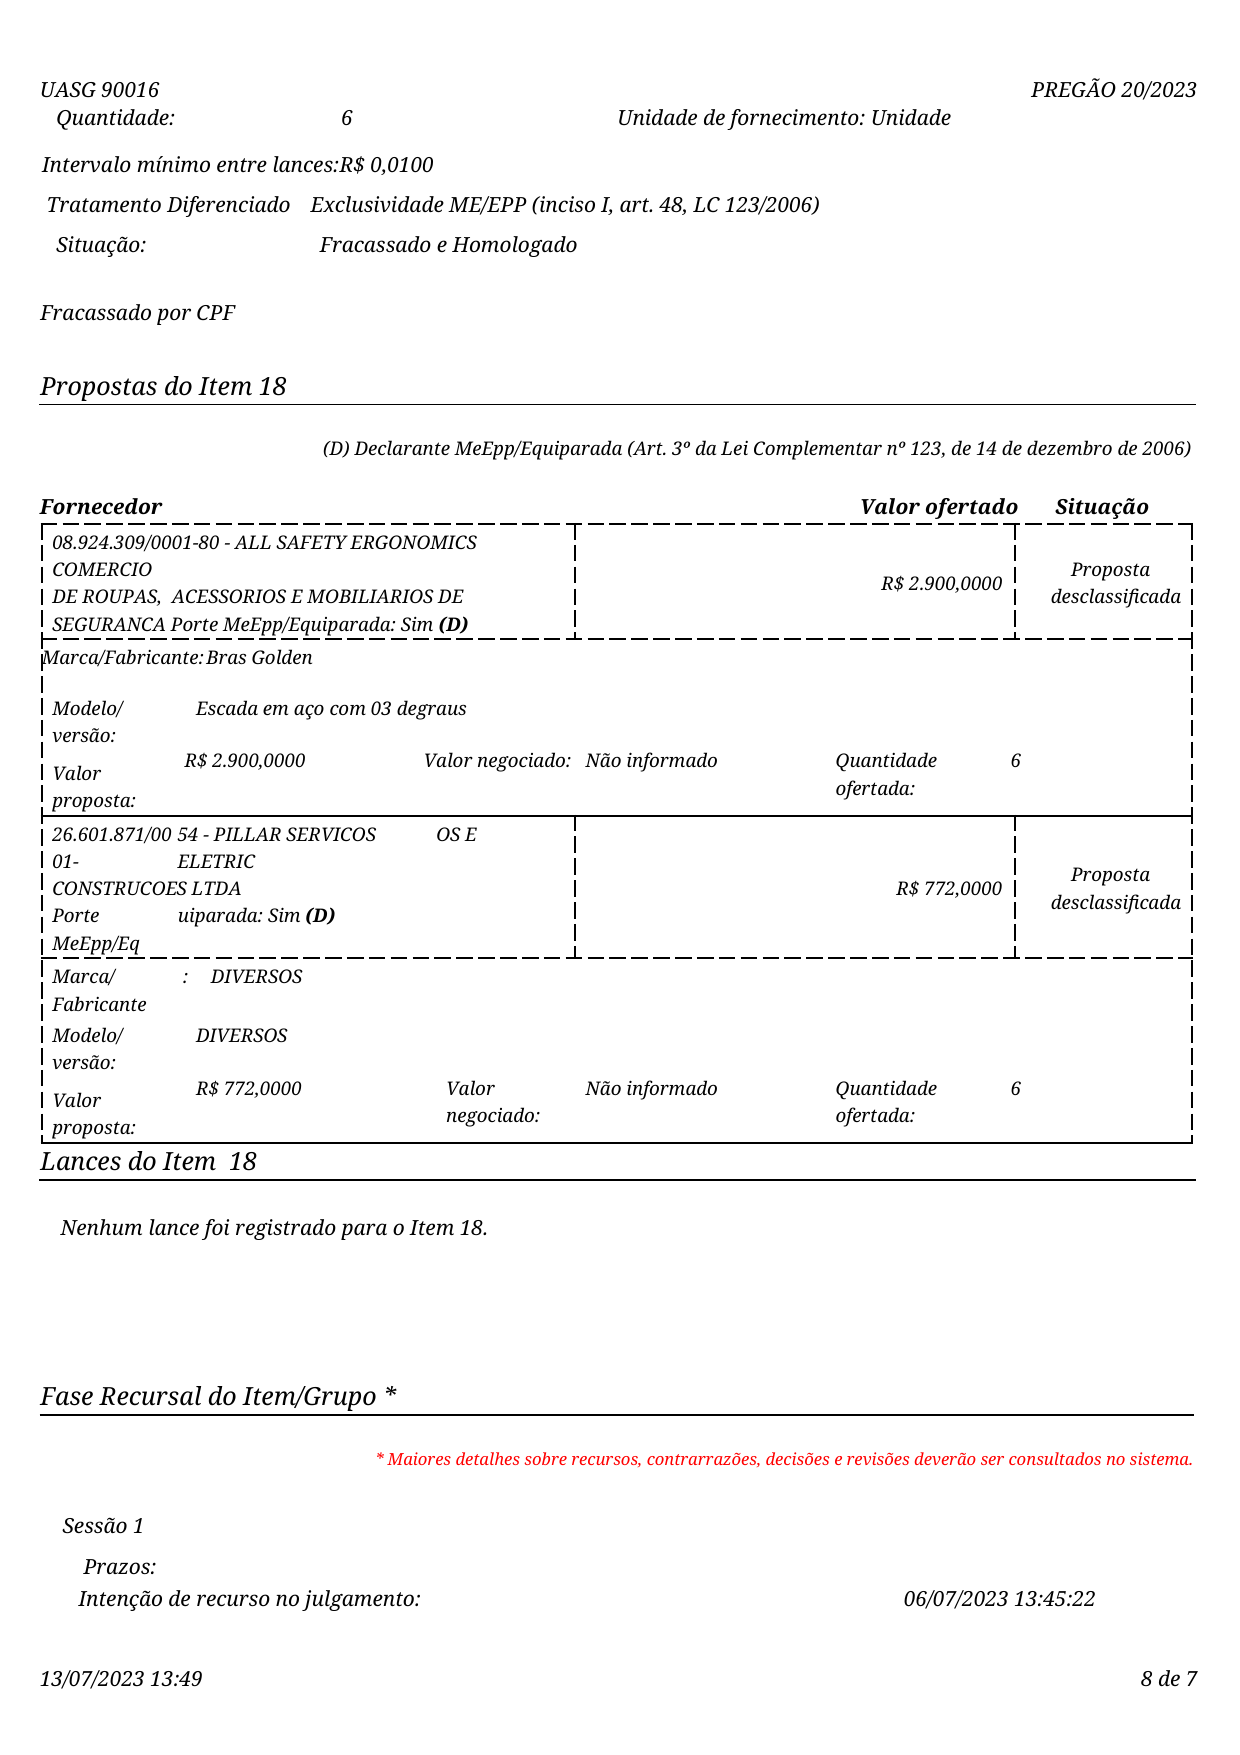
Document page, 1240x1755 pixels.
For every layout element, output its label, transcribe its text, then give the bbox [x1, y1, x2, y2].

table_cell [1051, 742, 1192, 814]
table_cell Marca/Fabricante: Bras Golden [42, 638, 575, 691]
text Fase Recursal do Item/Grupo * [40, 1379, 1199, 1413]
text Intervalo mínimo entre lances: R$ 0,0100 [39, 151, 1199, 179]
table_cell [446, 1018, 575, 1069]
table_cell [575, 691, 835, 742]
table_cell [1051, 1018, 1192, 1069]
text Situação: Fracassado e Homologado [39, 230, 1199, 258]
table_cell 26.601.871/0001- CONSTRUCOE Porte MeEpp/Eq [42, 817, 184, 957]
table_cell 6 [1000, 742, 1051, 814]
table_cell [575, 957, 835, 1018]
table_cell [835, 957, 1051, 1018]
table_cell R$ 772,0000 [835, 817, 1014, 957]
text Prazos: [83, 1552, 1199, 1581]
table_cell [835, 638, 1051, 691]
table_header [1015, 523, 1051, 638]
table_cell [575, 1018, 835, 1069]
table_cell [1051, 957, 1192, 1018]
table_cell Não informado [575, 742, 835, 814]
text Fornecedor Valor ofertado Situação [39, 492, 1199, 521]
table_cell Proposta desclassificada [1051, 817, 1192, 957]
table_cell Marca/Fabricante [42, 957, 184, 1018]
table_cell Quantidade ofertada: [835, 742, 1000, 814]
text Propostas do Item 18 [40, 368, 1199, 402]
table_cell [575, 638, 835, 691]
table_header [575, 523, 835, 638]
text Nenhum lance foi registrado para o Item 18. [60, 1213, 1199, 1242]
table_cell : DIVERSOS [184, 957, 446, 1018]
table_cell [1051, 638, 1192, 691]
table_header R$ 2.900,0000 [835, 523, 1014, 638]
table_cell Modelo/versão: Valor proposta: [42, 1018, 184, 1142]
text Fracassado por CPF [40, 298, 1199, 327]
text * Maiores detalhes sobre recursos, contrarrazões, decisões e revisões deverão ser consultados no sistema. [39, 1447, 1196, 1470]
text Tratamento Diferenciado Exclusividade ME/EPP (inciso I, art. 48, LC 123/2006) [39, 190, 1199, 219]
table_cell [835, 1018, 1051, 1069]
table_cell Valor negociado: [446, 1069, 575, 1142]
text Intenção de recurso no julgamento: 06/07/2023 13:45:22 [39, 1584, 1199, 1612]
table_cell 6 [1000, 1069, 1051, 1142]
table_header Proposta desclassificada [1051, 523, 1192, 638]
table_cell 54 - PILLAR SERVICOS ELETRIC S LTDA uiparada: Sim (D) [184, 817, 446, 957]
table_header 08.924.309/0001-80 - ALL SAFETY ERGONOMICS COMERCIO DE ROUPAS, ACESSORIOS E MOBILIARIOS DE SEGURANCA Porte MeEpp/Equiparada: Sim (D) [42, 523, 575, 638]
text Quantidade: 6 Unidade de fornecimento: Unidade [39, 103, 1199, 132]
text Lances do Item 18 [40, 1144, 1199, 1178]
table_cell R$ 772,0000 [184, 1069, 446, 1142]
text (D) Declarante MeEpp/Equiparada (Art. 3º da Lei Complementar nº 123, de 14 de dezembro de 2006) [39, 435, 1193, 461]
table_cell Não informado [575, 1069, 835, 1142]
table_cell DIVERSOS [184, 1018, 446, 1069]
table_cell OS E [446, 817, 575, 957]
table_cell [1051, 1069, 1192, 1142]
table_cell R$ 2.900,0000 Valor negociado: [184, 742, 575, 814]
table_cell [835, 691, 1051, 742]
table_cell [1015, 817, 1051, 957]
table_cell Modelo/versão: Valor proposta: [42, 691, 184, 814]
table_cell Quantidade ofertada: [835, 1069, 1000, 1142]
table_cell Escada em aço com 03 degraus [184, 691, 575, 742]
table_cell [446, 957, 575, 1018]
table_cell [1051, 691, 1192, 742]
text Sessão 1 [62, 1511, 1199, 1540]
table_cell [575, 817, 835, 957]
